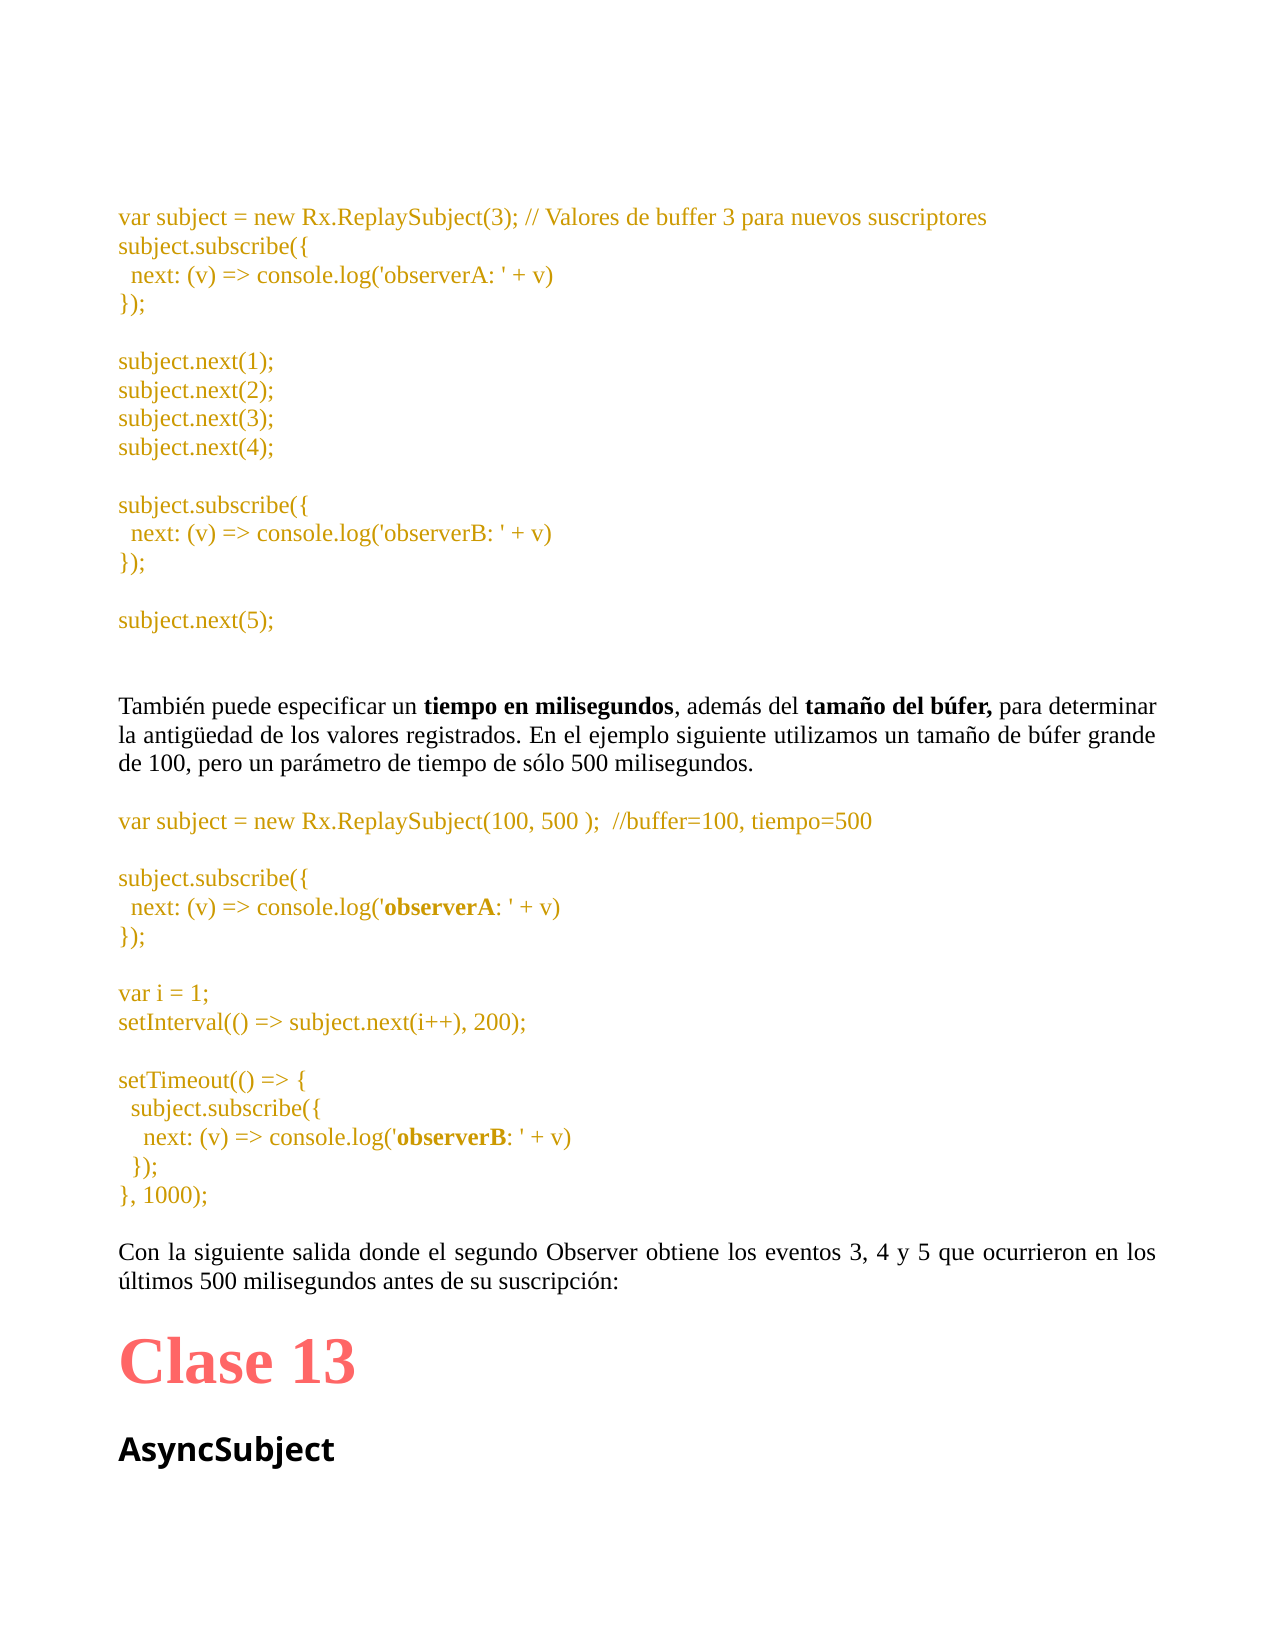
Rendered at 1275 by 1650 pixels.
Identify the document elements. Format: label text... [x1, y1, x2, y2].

text subject.subscribe({ [118, 490, 1157, 518]
text AsyncSubject [118, 1427, 1157, 1471]
text next: (v) => console.log('observerB: ' + v) [118, 1122, 1157, 1151]
text subject.subscribe({ [118, 231, 1157, 260]
text subject.subscribe({ [118, 1093, 1157, 1122]
text También puede especificar un tiempo en milisegundos, además del tamaño del búfer, para determinar la antigüedad de los valores registrados. En el ejemplo siguiente utilizamos un tamaño de búfer grande de 100, pero un parámetro de tiempo de sólo 500 milisegundos. [118, 691, 1157, 777]
text setInterval(() => subject.next(i++), 200); [118, 1007, 1157, 1036]
text subject.next(2); [118, 375, 1157, 403]
text subject.next(4); [118, 432, 1157, 461]
text next: (v) => console.log('observerA: ' + v) [118, 260, 1157, 288]
text }); [118, 1151, 1157, 1180]
text var subject = new Rx.ReplaySubject(3); // Valores de buffer 3 para nuevos suscriptores [118, 202, 1157, 231]
text setTimeout(() => { [118, 1065, 1157, 1093]
text }, 1000); [118, 1180, 1157, 1208]
text subject.next(3); [118, 403, 1157, 432]
text next: (v) => console.log('observerB: ' + v) [118, 518, 1157, 547]
text var subject = new Rx.ReplaySubject(100, 500 ); //buffer=100, tiempo=500 [118, 806, 1157, 835]
text next: (v) => console.log('observerA: ' + v) [118, 892, 1157, 921]
text subject.next(1); [118, 346, 1157, 375]
text Clase 13 [118, 1321, 1157, 1398]
text }); [118, 547, 1157, 576]
text var i = 1; [118, 978, 1157, 1007]
text subject.next(5); [118, 605, 1157, 633]
text Con la siguiente salida donde el segundo Observer obtiene los eventos 3, 4 y 5 que ocurrieron en los últimos 500 milisegundos antes de su suscripción: [118, 1237, 1157, 1295]
text }); [118, 288, 1157, 317]
text subject.subscribe({ [118, 863, 1157, 892]
text }); [118, 921, 1157, 950]
